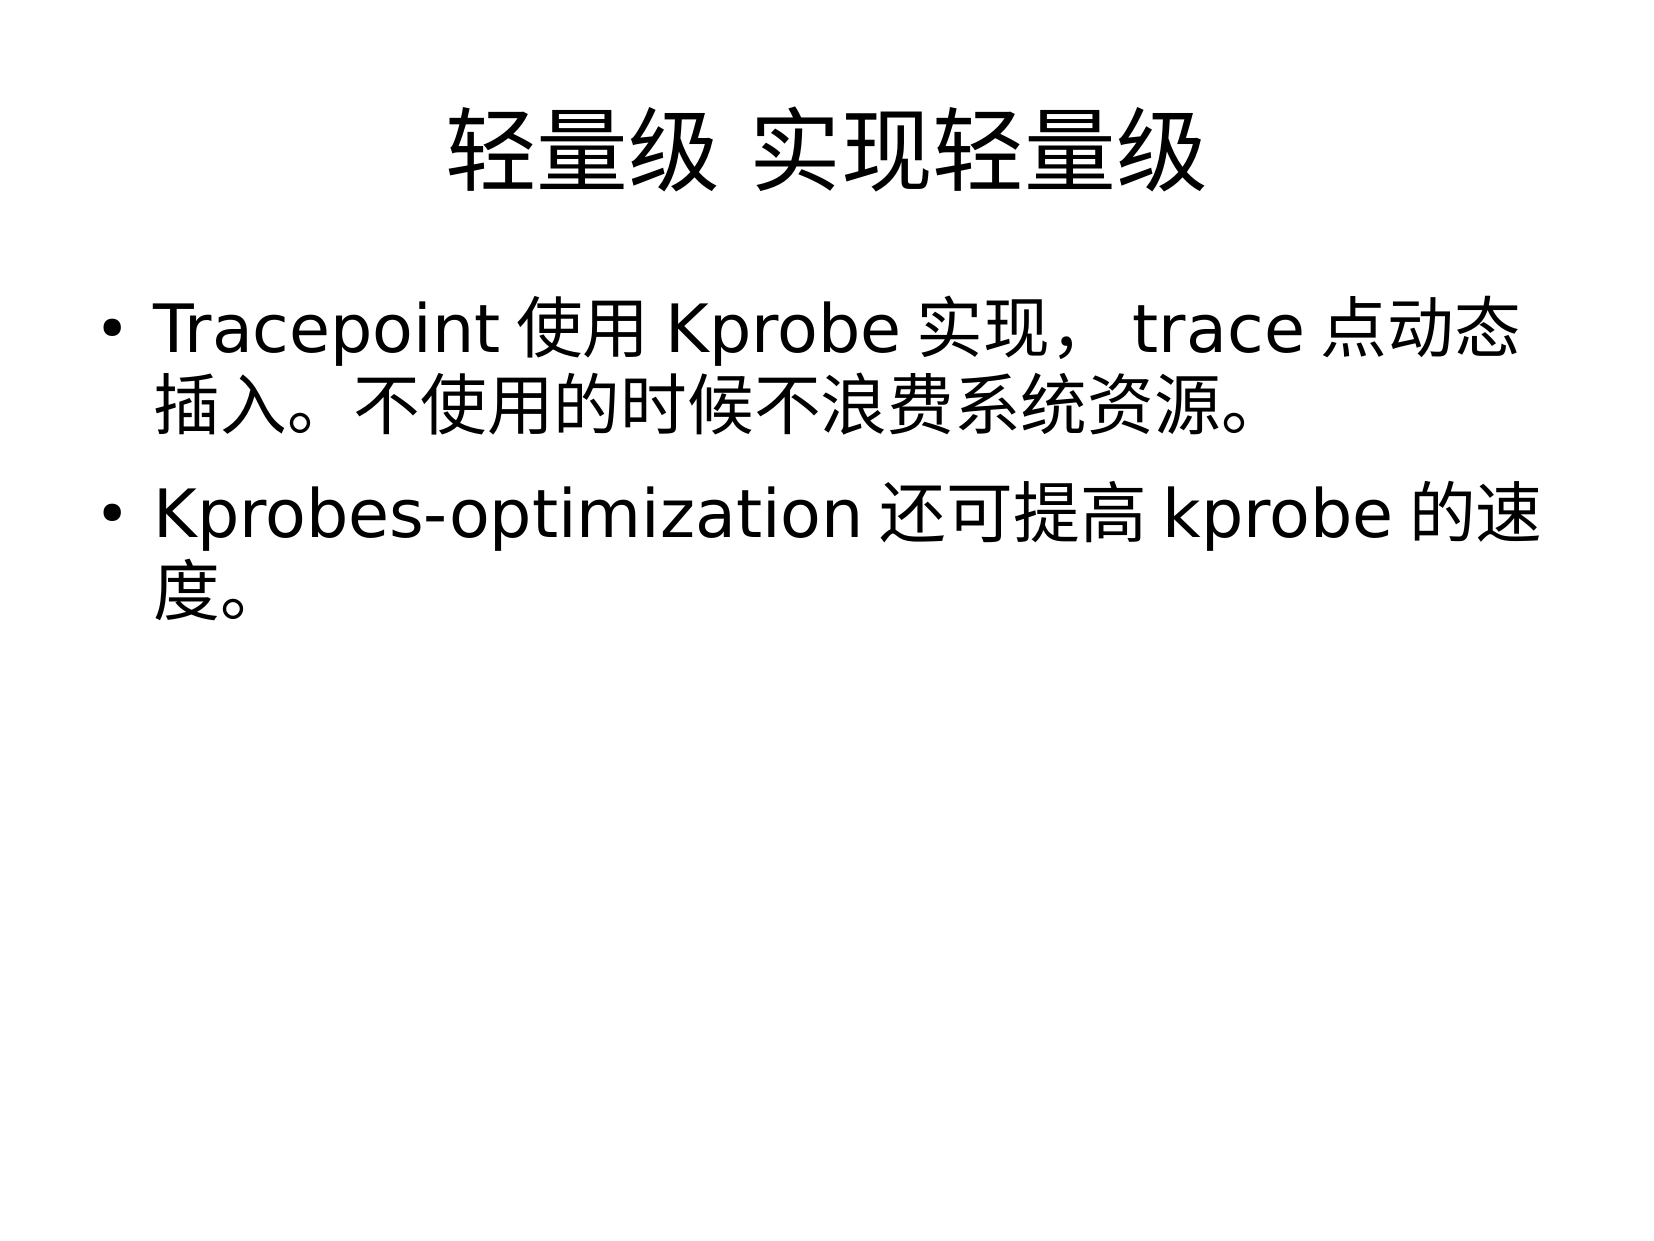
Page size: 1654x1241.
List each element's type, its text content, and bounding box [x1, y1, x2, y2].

title 轻量级 实现轻量级 [82, 49, 1571, 257]
list Tracepoint使用Kprobe实现，trace点动态插入。不使用的时候不浪费系统资源。 Kprobes-optimization还可提高kprobe的速度。 [82, 290, 1571, 1010]
